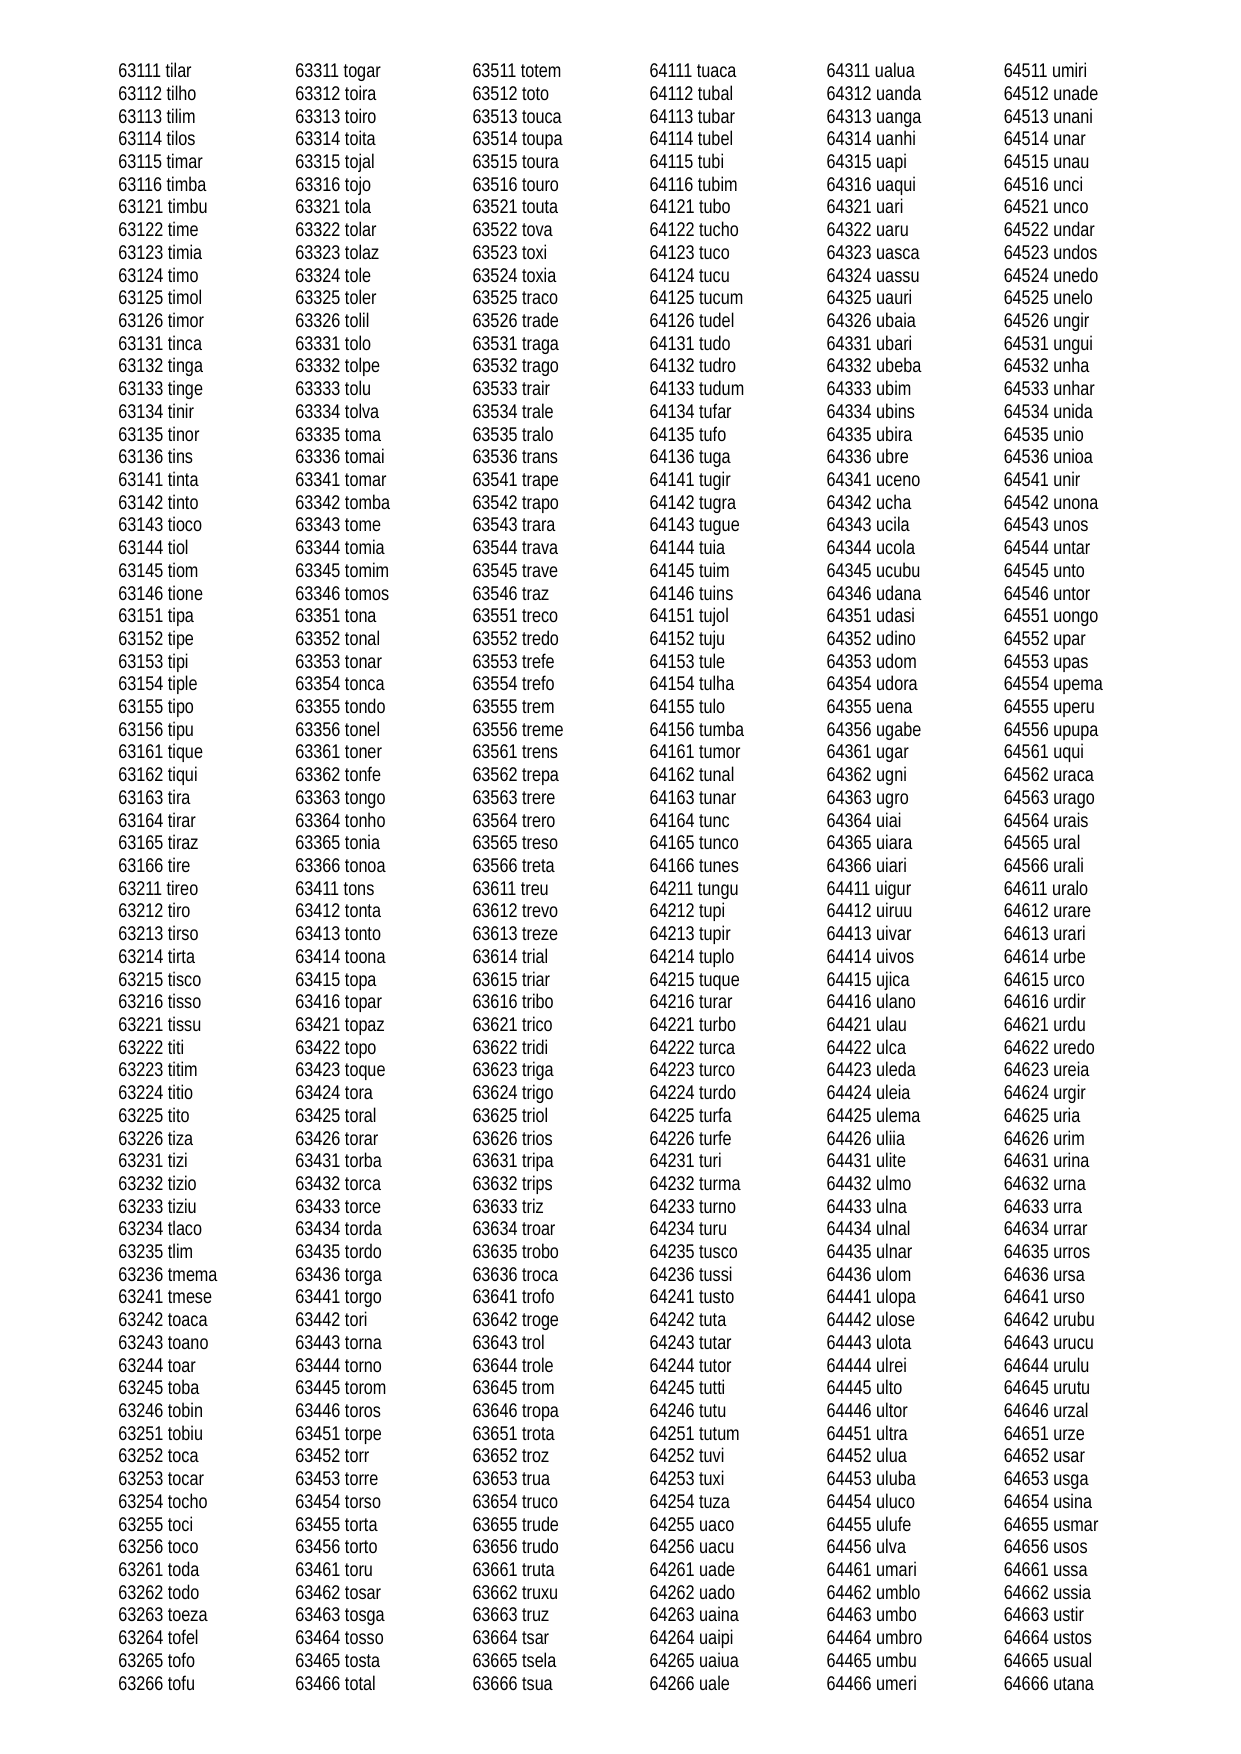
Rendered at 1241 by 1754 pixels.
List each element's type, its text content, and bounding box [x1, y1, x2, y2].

text 64624 urgir [1003, 1081, 1181, 1104]
text 64666 utana [1003, 1671, 1181, 1694]
text 63651 trota [472, 1422, 649, 1444]
text 63132 tinga [118, 354, 295, 377]
text 63542 trapo [472, 491, 649, 513]
text 63415 topa [295, 967, 472, 990]
text 63566 treta [472, 854, 649, 877]
text 63226 tiza [118, 1126, 295, 1149]
text 64141 tugir [649, 468, 826, 491]
text 63266 tofu [118, 1671, 295, 1694]
text 64145 tuim [649, 559, 826, 581]
text 63412 tonta [295, 899, 472, 922]
text 63551 treco [472, 604, 649, 627]
text 64413 uivar [826, 922, 1003, 945]
text 64444 ulrei [826, 1353, 1003, 1376]
text 64665 usual [1003, 1649, 1181, 1671]
text 64246 tutu [649, 1399, 826, 1422]
text 64115 tubi [649, 150, 826, 173]
text 64314 uanhi [826, 127, 1003, 150]
text 64226 turfe [649, 1126, 826, 1149]
text 64312 uanda [826, 82, 1003, 104]
text 64216 turar [649, 990, 826, 1013]
text 63161 tique [118, 740, 295, 763]
text 64215 tuque [649, 967, 826, 990]
text 63341 tomar [295, 468, 472, 491]
text 63246 tobin [118, 1399, 295, 1422]
text 63242 toaca [118, 1308, 295, 1331]
text 63646 tropa [472, 1399, 649, 1422]
text 63653 trua [472, 1467, 649, 1490]
text 63336 tomai [295, 445, 472, 468]
text 63533 trair [472, 377, 649, 400]
text 64342 ucha [826, 491, 1003, 513]
text 63626 trios [472, 1126, 649, 1149]
text 64655 usmar [1003, 1512, 1181, 1535]
text 64435 ulnar [826, 1240, 1003, 1263]
text 63262 todo [118, 1581, 295, 1603]
text 63452 torr [295, 1444, 472, 1467]
text 64362 ugni [826, 763, 1003, 786]
text 64232 turma [649, 1172, 826, 1194]
text 64645 urutu [1003, 1376, 1181, 1399]
text 63315 tojal [295, 150, 472, 173]
text 63116 timba [118, 173, 295, 195]
text 64166 tunes [649, 854, 826, 877]
text 63214 tirta [118, 945, 295, 967]
text 64516 unci [1003, 173, 1181, 195]
text 64223 turco [649, 1058, 826, 1081]
text 63236 tmema [118, 1263, 295, 1285]
text 64421 ulau [826, 1013, 1003, 1036]
text 63512 toto [472, 82, 649, 104]
text 64352 udino [826, 627, 1003, 649]
text 64622 uredo [1003, 1036, 1181, 1058]
text 63211 tireo [118, 877, 295, 899]
text 63661 truta [472, 1558, 649, 1581]
text 63216 tisso [118, 990, 295, 1013]
text 64416 ulano [826, 990, 1003, 1013]
text 64554 upema [1003, 672, 1181, 695]
text 64446 ultor [826, 1399, 1003, 1422]
text 64641 urso [1003, 1285, 1181, 1308]
text 63521 touta [472, 195, 649, 218]
text 63123 timia [118, 241, 295, 263]
text 63554 trefo [472, 672, 649, 695]
text 64461 umari [826, 1558, 1003, 1581]
text 63633 triz [472, 1194, 649, 1217]
text 63514 toupa [472, 127, 649, 150]
text 64253 tuxi [649, 1467, 826, 1490]
text 63332 tolpe [295, 354, 472, 377]
text 64564 urais [1003, 808, 1181, 831]
text 64112 tubal [649, 82, 826, 104]
text 64664 ustos [1003, 1626, 1181, 1649]
text 63434 torda [295, 1217, 472, 1240]
text 64165 tunco [649, 831, 826, 854]
text 63424 tora [295, 1081, 472, 1104]
text 64211 tungu [649, 877, 826, 899]
text 63364 tonho [295, 808, 472, 831]
text 63255 toci [118, 1512, 295, 1535]
text 64625 uria [1003, 1104, 1181, 1126]
text 63511 totem [472, 59, 649, 82]
text 64131 tudo [649, 332, 826, 354]
text 63333 tolu [295, 377, 472, 400]
text 63435 tordo [295, 1240, 472, 1263]
text 63613 treze [472, 922, 649, 945]
text 63644 trole [472, 1353, 649, 1376]
text 64311 ualua [826, 59, 1003, 82]
text 64553 upas [1003, 649, 1181, 672]
text 64124 tucu [649, 263, 826, 286]
text 63466 total [295, 1671, 472, 1694]
text 63555 trem [472, 695, 649, 718]
text 63523 toxi [472, 241, 649, 263]
text 64556 upupa [1003, 718, 1181, 740]
text 64555 uperu [1003, 695, 1181, 718]
text 63541 trape [472, 468, 649, 491]
text 63265 tofo [118, 1649, 295, 1671]
text 64325 uauri [826, 286, 1003, 309]
text 63444 torno [295, 1353, 472, 1376]
text 64611 uralo [1003, 877, 1181, 899]
text 64114 tubel [649, 127, 826, 150]
text 64263 uaina [649, 1603, 826, 1626]
text 64154 tulha [649, 672, 826, 695]
text 63253 tocar [118, 1467, 295, 1490]
text 63352 tonal [295, 627, 472, 649]
text 64512 unade [1003, 82, 1181, 104]
text 63233 tiziu [118, 1194, 295, 1217]
text 63346 tomos [295, 581, 472, 604]
text 63662 truxu [472, 1581, 649, 1603]
text 64663 ustir [1003, 1603, 1181, 1626]
text 64415 ujica [826, 967, 1003, 990]
text 64245 tutti [649, 1376, 826, 1399]
text 64524 unedo [1003, 263, 1181, 286]
text 63516 touro [472, 173, 649, 195]
text 63433 torce [295, 1194, 472, 1217]
text 64234 turu [649, 1217, 826, 1240]
text 63163 tira [118, 786, 295, 808]
text 64261 uade [649, 1558, 826, 1581]
text 63543 trara [472, 513, 649, 536]
text 63234 tlaco [118, 1217, 295, 1240]
text 64244 tutor [649, 1353, 826, 1376]
text 63545 trave [472, 559, 649, 581]
text 64135 tufo [649, 422, 826, 445]
text 63232 tizio [118, 1172, 295, 1194]
text 63531 traga [472, 332, 649, 354]
text 63564 trero [472, 808, 649, 831]
text 63221 tissu [118, 1013, 295, 1036]
text 64123 tuco [649, 241, 826, 263]
text 63423 toque [295, 1058, 472, 1081]
text 64324 uassu [826, 263, 1003, 286]
text 64221 turbo [649, 1013, 826, 1036]
text 64661 ussa [1003, 1558, 1181, 1581]
text 63223 titim [118, 1058, 295, 1081]
text 64423 uleda [826, 1058, 1003, 1081]
text 63164 tirar [118, 808, 295, 831]
text 63162 tiqui [118, 763, 295, 786]
text 63664 tsar [472, 1626, 649, 1649]
text 64633 urra [1003, 1194, 1181, 1217]
text 64534 unida [1003, 400, 1181, 422]
text 64241 tusto [649, 1285, 826, 1308]
text 63552 tredo [472, 627, 649, 649]
text 63631 tripa [472, 1149, 649, 1172]
text 64214 tuplo [649, 945, 826, 967]
text 64163 tunar [649, 786, 826, 808]
text 64235 tusco [649, 1240, 826, 1263]
text 63535 tralo [472, 422, 649, 445]
text 64355 uena [826, 695, 1003, 718]
text 64456 ulva [826, 1535, 1003, 1558]
text 63612 trevo [472, 899, 649, 922]
text 63454 torso [295, 1490, 472, 1512]
text 63525 traco [472, 286, 649, 309]
text 63641 trofo [472, 1285, 649, 1308]
text 64332 ubeba [826, 354, 1003, 377]
text 63422 topo [295, 1036, 472, 1058]
text 63362 tonfe [295, 763, 472, 786]
text 64333 ubim [826, 377, 1003, 400]
text 63145 tiom [118, 559, 295, 581]
text 63344 tomia [295, 536, 472, 559]
text 64654 usina [1003, 1490, 1181, 1512]
text 63442 tori [295, 1308, 472, 1331]
text 63463 tosga [295, 1603, 472, 1626]
text 64133 tudum [649, 377, 826, 400]
text 63645 trom [472, 1376, 649, 1399]
text 63335 toma [295, 422, 472, 445]
text 64616 urdir [1003, 990, 1181, 1013]
text 64222 turca [649, 1036, 826, 1058]
text 64126 tudel [649, 309, 826, 332]
text 63345 tomim [295, 559, 472, 581]
text 63431 torba [295, 1149, 472, 1172]
text 64562 uraca [1003, 763, 1181, 786]
text 64634 urrar [1003, 1217, 1181, 1240]
text 64236 tussi [649, 1263, 826, 1285]
text 64626 urim [1003, 1126, 1181, 1149]
text 63356 tonel [295, 718, 472, 740]
text 63453 torre [295, 1467, 472, 1490]
text 64334 ubins [826, 400, 1003, 422]
text 63455 torta [295, 1512, 472, 1535]
text 63655 trude [472, 1512, 649, 1535]
text 64156 tumba [649, 718, 826, 740]
text 64425 ulema [826, 1104, 1003, 1126]
text 64526 ungir [1003, 309, 1181, 332]
text 64452 ulua [826, 1444, 1003, 1467]
text 63134 tinir [118, 400, 295, 422]
text 64316 uaqui [826, 173, 1003, 195]
text 64265 uaiua [649, 1649, 826, 1671]
text 64152 tuju [649, 627, 826, 649]
text 64632 urna [1003, 1172, 1181, 1194]
text 64451 ultra [826, 1422, 1003, 1444]
text 63235 tlim [118, 1240, 295, 1263]
text 64464 umbro [826, 1626, 1003, 1649]
text 63636 troca [472, 1263, 649, 1285]
text 63154 tiple [118, 672, 295, 695]
text 64313 uanga [826, 104, 1003, 127]
text 64531 ungui [1003, 332, 1181, 354]
text 63312 toira [295, 82, 472, 104]
text 63311 togar [295, 59, 472, 82]
text 64441 ulopa [826, 1285, 1003, 1308]
text 63625 triol [472, 1104, 649, 1126]
text 63342 tomba [295, 491, 472, 513]
text 64255 uaco [649, 1512, 826, 1535]
text 63635 trobo [472, 1240, 649, 1263]
text 64522 undar [1003, 218, 1181, 241]
text 64341 uceno [826, 468, 1003, 491]
text 64213 tupir [649, 922, 826, 945]
text 64515 unau [1003, 150, 1181, 173]
text 64662 ussia [1003, 1581, 1181, 1603]
text 63264 tofel [118, 1626, 295, 1649]
text 64361 ugar [826, 740, 1003, 763]
text 64336 ubre [826, 445, 1003, 468]
text 64242 tuta [649, 1308, 826, 1331]
text 64545 unto [1003, 559, 1181, 581]
text 63143 tioco [118, 513, 295, 536]
text 63421 topaz [295, 1013, 472, 1036]
text 64453 uluba [826, 1467, 1003, 1490]
text 64455 ulufe [826, 1512, 1003, 1535]
text 63355 tondo [295, 695, 472, 718]
text 63652 troz [472, 1444, 649, 1467]
text 64422 ulca [826, 1036, 1003, 1058]
text 63122 time [118, 218, 295, 241]
text 63354 tonca [295, 672, 472, 695]
text 64326 ubaia [826, 309, 1003, 332]
text 63666 tsua [472, 1671, 649, 1694]
text 64433 ulna [826, 1194, 1003, 1217]
text 64424 uleia [826, 1081, 1003, 1104]
text 63553 trefe [472, 649, 649, 672]
text 63321 tola [295, 195, 472, 218]
text 64111 tuaca [649, 59, 826, 82]
text 64646 urzal [1003, 1399, 1181, 1422]
text 64315 uapi [826, 150, 1003, 173]
text 63114 tilos [118, 127, 295, 150]
text 64153 tule [649, 649, 826, 672]
text 63663 truz [472, 1603, 649, 1626]
text 64434 ulnal [826, 1217, 1003, 1240]
text 64322 uaru [826, 218, 1003, 241]
text 63614 trial [472, 945, 649, 967]
text 63313 toiro [295, 104, 472, 127]
text 64335 ubira [826, 422, 1003, 445]
text 64521 unco [1003, 195, 1181, 218]
text 64561 uqui [1003, 740, 1181, 763]
text 64541 unir [1003, 468, 1181, 491]
text 63314 toita [295, 127, 472, 150]
text 63213 tirso [118, 922, 295, 945]
text 64552 upar [1003, 627, 1181, 649]
text 64466 umeri [826, 1671, 1003, 1694]
text 64251 tutum [649, 1422, 826, 1444]
text 64132 tudro [649, 354, 826, 377]
text 63436 torga [295, 1263, 472, 1285]
text 64443 ulota [826, 1331, 1003, 1353]
text 63125 timol [118, 286, 295, 309]
text 63461 toru [295, 1558, 472, 1581]
text 63331 tolo [295, 332, 472, 354]
text 64533 unhar [1003, 377, 1181, 400]
text 64513 unani [1003, 104, 1181, 127]
text 64543 unos [1003, 513, 1181, 536]
text 64116 tubim [649, 173, 826, 195]
text 63365 tonia [295, 831, 472, 854]
text 64344 ucola [826, 536, 1003, 559]
text 63656 trudo [472, 1535, 649, 1558]
text 64463 umbo [826, 1603, 1003, 1626]
text 64155 tulo [649, 695, 826, 718]
text 63413 tonto [295, 922, 472, 945]
text 64233 turno [649, 1194, 826, 1217]
text 63334 tolva [295, 400, 472, 422]
text 63156 tipu [118, 718, 295, 740]
text 63251 tobiu [118, 1422, 295, 1444]
text 63112 tilho [118, 82, 295, 104]
text 63414 toona [295, 945, 472, 967]
text 64465 umbu [826, 1649, 1003, 1671]
text 63624 trigo [472, 1081, 649, 1104]
text 63343 tome [295, 513, 472, 536]
text 64462 umblo [826, 1581, 1003, 1603]
text 64614 urbe [1003, 945, 1181, 967]
text 63465 tosta [295, 1649, 472, 1671]
text 64364 uiai [826, 808, 1003, 831]
text 64164 tunc [649, 808, 826, 831]
text 63432 torca [295, 1172, 472, 1194]
text 63215 tisco [118, 967, 295, 990]
text 63513 touca [472, 104, 649, 127]
text 63126 timor [118, 309, 295, 332]
text 63616 tribo [472, 990, 649, 1013]
text 64243 tutar [649, 1331, 826, 1353]
text 63256 toco [118, 1535, 295, 1558]
text 64212 tupi [649, 899, 826, 922]
text 63212 tiro [118, 899, 295, 922]
text 64356 ugabe [826, 718, 1003, 740]
text 64125 tucum [649, 286, 826, 309]
text 64262 uado [649, 1581, 826, 1603]
text 63563 trere [472, 786, 649, 808]
text 63151 tipa [118, 604, 295, 627]
text 64612 urare [1003, 899, 1181, 922]
text 63411 tons [295, 877, 472, 899]
text 64643 urucu [1003, 1331, 1181, 1353]
text 64432 ulmo [826, 1172, 1003, 1194]
text 63524 toxia [472, 263, 649, 286]
text 64652 usar [1003, 1444, 1181, 1467]
text 64426 uliia [826, 1126, 1003, 1149]
text 64345 ucubu [826, 559, 1003, 581]
text 63244 toar [118, 1353, 295, 1376]
text 63546 traz [472, 581, 649, 604]
text 64442 ulose [826, 1308, 1003, 1331]
text 63634 troar [472, 1217, 649, 1240]
text 64256 uacu [649, 1535, 826, 1558]
text 63366 tonoa [295, 854, 472, 877]
text 63561 trens [472, 740, 649, 763]
text 64331 ubari [826, 332, 1003, 354]
text 63361 toner [295, 740, 472, 763]
text 64266 uale [649, 1671, 826, 1694]
text 63166 tire [118, 854, 295, 877]
text 64436 ulom [826, 1263, 1003, 1285]
text 63615 triar [472, 967, 649, 990]
text 64656 usos [1003, 1535, 1181, 1558]
text 64343 ucila [826, 513, 1003, 536]
text 63623 triga [472, 1058, 649, 1081]
text 63115 timar [118, 150, 295, 173]
text 64635 urros [1003, 1240, 1181, 1263]
text 63642 troge [472, 1308, 649, 1331]
text 63144 tiol [118, 536, 295, 559]
text 63243 toano [118, 1331, 295, 1353]
text 63326 tolil [295, 309, 472, 332]
text 63522 tova [472, 218, 649, 241]
text 63153 tipi [118, 649, 295, 672]
text 63462 tosar [295, 1581, 472, 1603]
text 63446 toros [295, 1399, 472, 1422]
text 63416 topar [295, 990, 472, 1013]
text 64535 unio [1003, 422, 1181, 445]
text 63224 titio [118, 1081, 295, 1104]
text 64542 unona [1003, 491, 1181, 513]
text 64636 ursa [1003, 1263, 1181, 1285]
text 64354 udora [826, 672, 1003, 695]
text 64653 usga [1003, 1467, 1181, 1490]
text 63464 tosso [295, 1626, 472, 1649]
text 64122 tucho [649, 218, 826, 241]
text 63245 toba [118, 1376, 295, 1399]
text 64546 untor [1003, 581, 1181, 604]
text 63536 trans [472, 445, 649, 468]
text 63111 tilar [118, 59, 295, 82]
text 64644 urulu [1003, 1353, 1181, 1376]
text 63654 truco [472, 1490, 649, 1512]
text 64511 umiri [1003, 59, 1181, 82]
text 64412 uiruu [826, 899, 1003, 922]
text 64144 tuia [649, 536, 826, 559]
text 63443 torna [295, 1331, 472, 1353]
text 64615 urco [1003, 967, 1181, 990]
text 63556 treme [472, 718, 649, 740]
text 63526 trade [472, 309, 649, 332]
text 63252 toca [118, 1444, 295, 1467]
text 63124 timo [118, 263, 295, 286]
text 63611 treu [472, 877, 649, 899]
text 64161 tumor [649, 740, 826, 763]
text 63643 trol [472, 1331, 649, 1353]
text 64523 undos [1003, 241, 1181, 263]
text 63456 torto [295, 1535, 472, 1558]
text 63562 trepa [472, 763, 649, 786]
text 64454 uluco [826, 1490, 1003, 1512]
text 64252 tuvi [649, 1444, 826, 1467]
text 64414 uivos [826, 945, 1003, 967]
text 63324 tole [295, 263, 472, 286]
text 63445 torom [295, 1376, 472, 1399]
text 63142 tinto [118, 491, 295, 513]
text 64151 tujol [649, 604, 826, 627]
text 63565 treso [472, 831, 649, 854]
text 64353 udom [826, 649, 1003, 672]
text 64231 turi [649, 1149, 826, 1172]
text 64321 uari [826, 195, 1003, 218]
text 63131 tinca [118, 332, 295, 354]
text 64566 urali [1003, 854, 1181, 877]
text 64651 urze [1003, 1422, 1181, 1444]
text 63231 tizi [118, 1149, 295, 1172]
text 64366 uiari [826, 854, 1003, 877]
text 63441 torgo [295, 1285, 472, 1308]
text 64136 tuga [649, 445, 826, 468]
text 64514 unar [1003, 127, 1181, 150]
text 63621 trico [472, 1013, 649, 1036]
text 64642 urubu [1003, 1308, 1181, 1331]
text 63254 tocho [118, 1490, 295, 1512]
text 63544 trava [472, 536, 649, 559]
text 64623 ureia [1003, 1058, 1181, 1081]
text 63263 toeza [118, 1603, 295, 1626]
text 63622 tridi [472, 1036, 649, 1058]
text 64121 tubo [649, 195, 826, 218]
text 63451 torpe [295, 1422, 472, 1444]
text 64613 urari [1003, 922, 1181, 945]
text 64113 tubar [649, 104, 826, 127]
text 63325 toler [295, 286, 472, 309]
text 63241 tmese [118, 1285, 295, 1308]
text 64563 urago [1003, 786, 1181, 808]
text 63152 tipe [118, 627, 295, 649]
text 64323 uasca [826, 241, 1003, 263]
text 63113 tilim [118, 104, 295, 127]
text 63353 tonar [295, 649, 472, 672]
text 63665 tsela [472, 1649, 649, 1671]
text 63425 toral [295, 1104, 472, 1126]
text 63222 titi [118, 1036, 295, 1058]
text 64225 turfa [649, 1104, 826, 1126]
text 64365 uiara [826, 831, 1003, 854]
text 64254 tuza [649, 1490, 826, 1512]
text 64536 unioa [1003, 445, 1181, 468]
text 64351 udasi [826, 604, 1003, 627]
text 63515 toura [472, 150, 649, 173]
text 64565 ural [1003, 831, 1181, 854]
text 64146 tuins [649, 581, 826, 604]
text 63323 tolaz [295, 241, 472, 263]
text 64363 ugro [826, 786, 1003, 808]
text 63121 timbu [118, 195, 295, 218]
text 63532 trago [472, 354, 649, 377]
text 63351 tona [295, 604, 472, 627]
text 63146 tione [118, 581, 295, 604]
text 64431 ulite [826, 1149, 1003, 1172]
text 63632 trips [472, 1172, 649, 1194]
text 63426 torar [295, 1126, 472, 1149]
text 64346 udana [826, 581, 1003, 604]
text 64551 uongo [1003, 604, 1181, 627]
text 64411 uigur [826, 877, 1003, 899]
text 63261 toda [118, 1558, 295, 1581]
text 64224 turdo [649, 1081, 826, 1104]
text 63322 tolar [295, 218, 472, 241]
text 63133 tinge [118, 377, 295, 400]
text 64525 unelo [1003, 286, 1181, 309]
text 64143 tugue [649, 513, 826, 536]
text 64621 urdu [1003, 1013, 1181, 1036]
text 64631 urina [1003, 1149, 1181, 1172]
text 64445 ulto [826, 1376, 1003, 1399]
text 63534 trale [472, 400, 649, 422]
text 64544 untar [1003, 536, 1181, 559]
text 63316 tojo [295, 173, 472, 195]
text 63136 tins [118, 445, 295, 468]
text 64264 uaipi [649, 1626, 826, 1649]
text 63135 tinor [118, 422, 295, 445]
text 63141 tinta [118, 468, 295, 491]
text 64532 unha [1003, 354, 1181, 377]
text 63155 tipo [118, 695, 295, 718]
text 63363 tongo [295, 786, 472, 808]
text 63225 tito [118, 1104, 295, 1126]
text 64134 tufar [649, 400, 826, 422]
text 64142 tugra [649, 491, 826, 513]
text 63165 tiraz [118, 831, 295, 854]
text 64162 tunal [649, 763, 826, 786]
